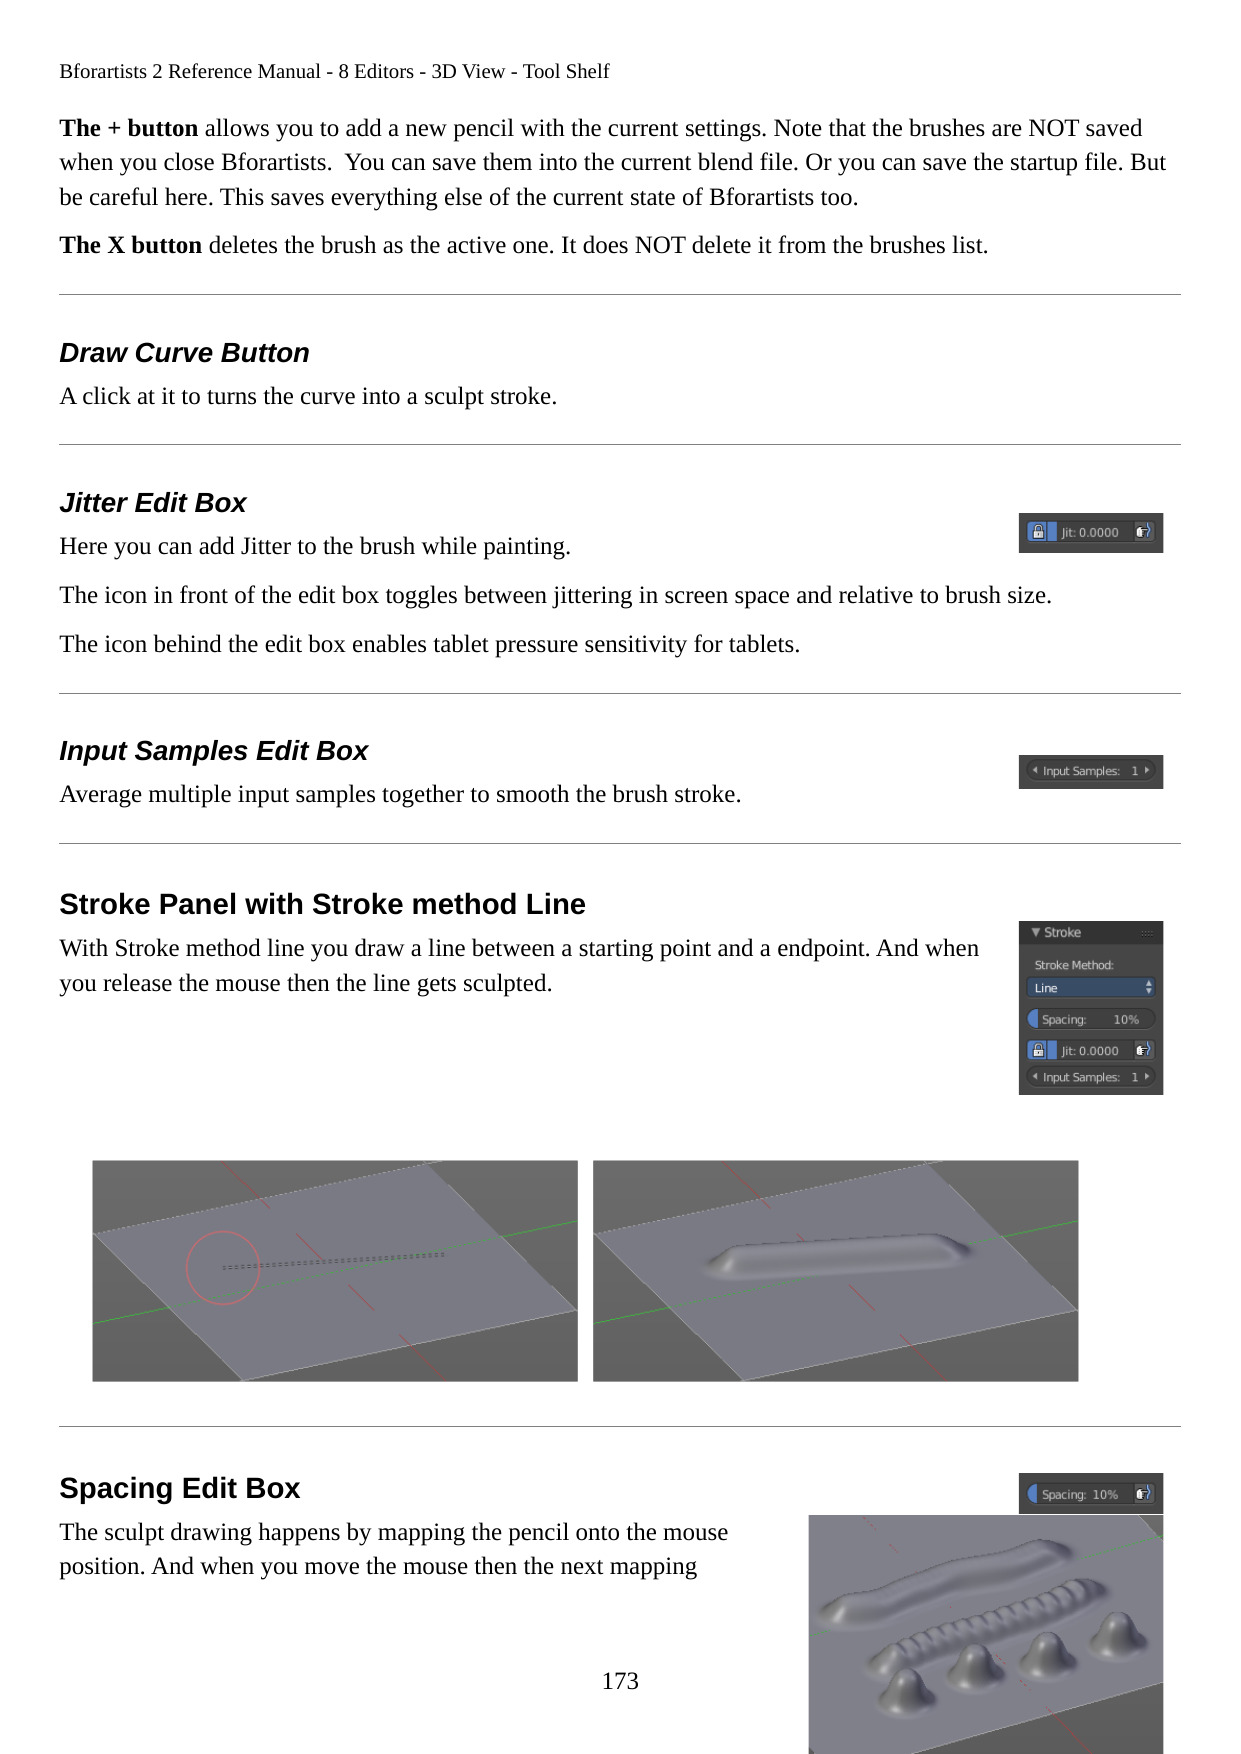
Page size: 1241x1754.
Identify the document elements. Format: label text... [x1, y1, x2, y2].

subtitle Input Samples Edit Box [59, 735, 1181, 767]
subtitle Spacing Edit Box [59, 1471, 1181, 1504]
picture [1018, 513, 1164, 553]
text Here you can add Jitter to the brush while painting. [59, 531, 1181, 559]
text The icon in front of the edit box toggles between jittering in screen space and relative to brush size. [59, 580, 1181, 609]
text With Stroke method line you draw a line between a starting point and a endpoint. And when you release the mouse then the line gets sculpted. [59, 933, 1018, 996]
text Average multiple input samples together to smooth the brush stroke. [59, 779, 1181, 808]
text A click at it to turns the curve into a sculpt stroke. [59, 381, 1181, 409]
picture [76, 1144, 1094, 1394]
subtitle Stroke Panel with Stroke method Line [59, 887, 1181, 921]
picture [1018, 1473, 1164, 1514]
text The + button allows you to add a new pencil with the current settings. Note that the brushes are NOT saved when you close Bforartists. You can save them into the current blend file. Or you can save the startup file. But be careful here. This saves everything else of the current state of Bforartists too. [59, 113, 1181, 210]
picture [808, 1515, 1164, 1754]
subtitle Jitter Edit Box [59, 486, 1181, 518]
picture [1018, 921, 1164, 1095]
text The icon behind the edit box enables tablet pressure sensitivity for tablets. [59, 629, 1181, 658]
picture [1018, 755, 1164, 789]
text The sculpt drawing happens by mapping the pencil onto the mouse position. And when you move the mouse then the next mapping [59, 1517, 808, 1580]
text The X button deletes the brush as the active one. It does NOT delete it from the brushes list. [59, 231, 1181, 259]
subtitle Draw Curve Button [59, 336, 1181, 368]
